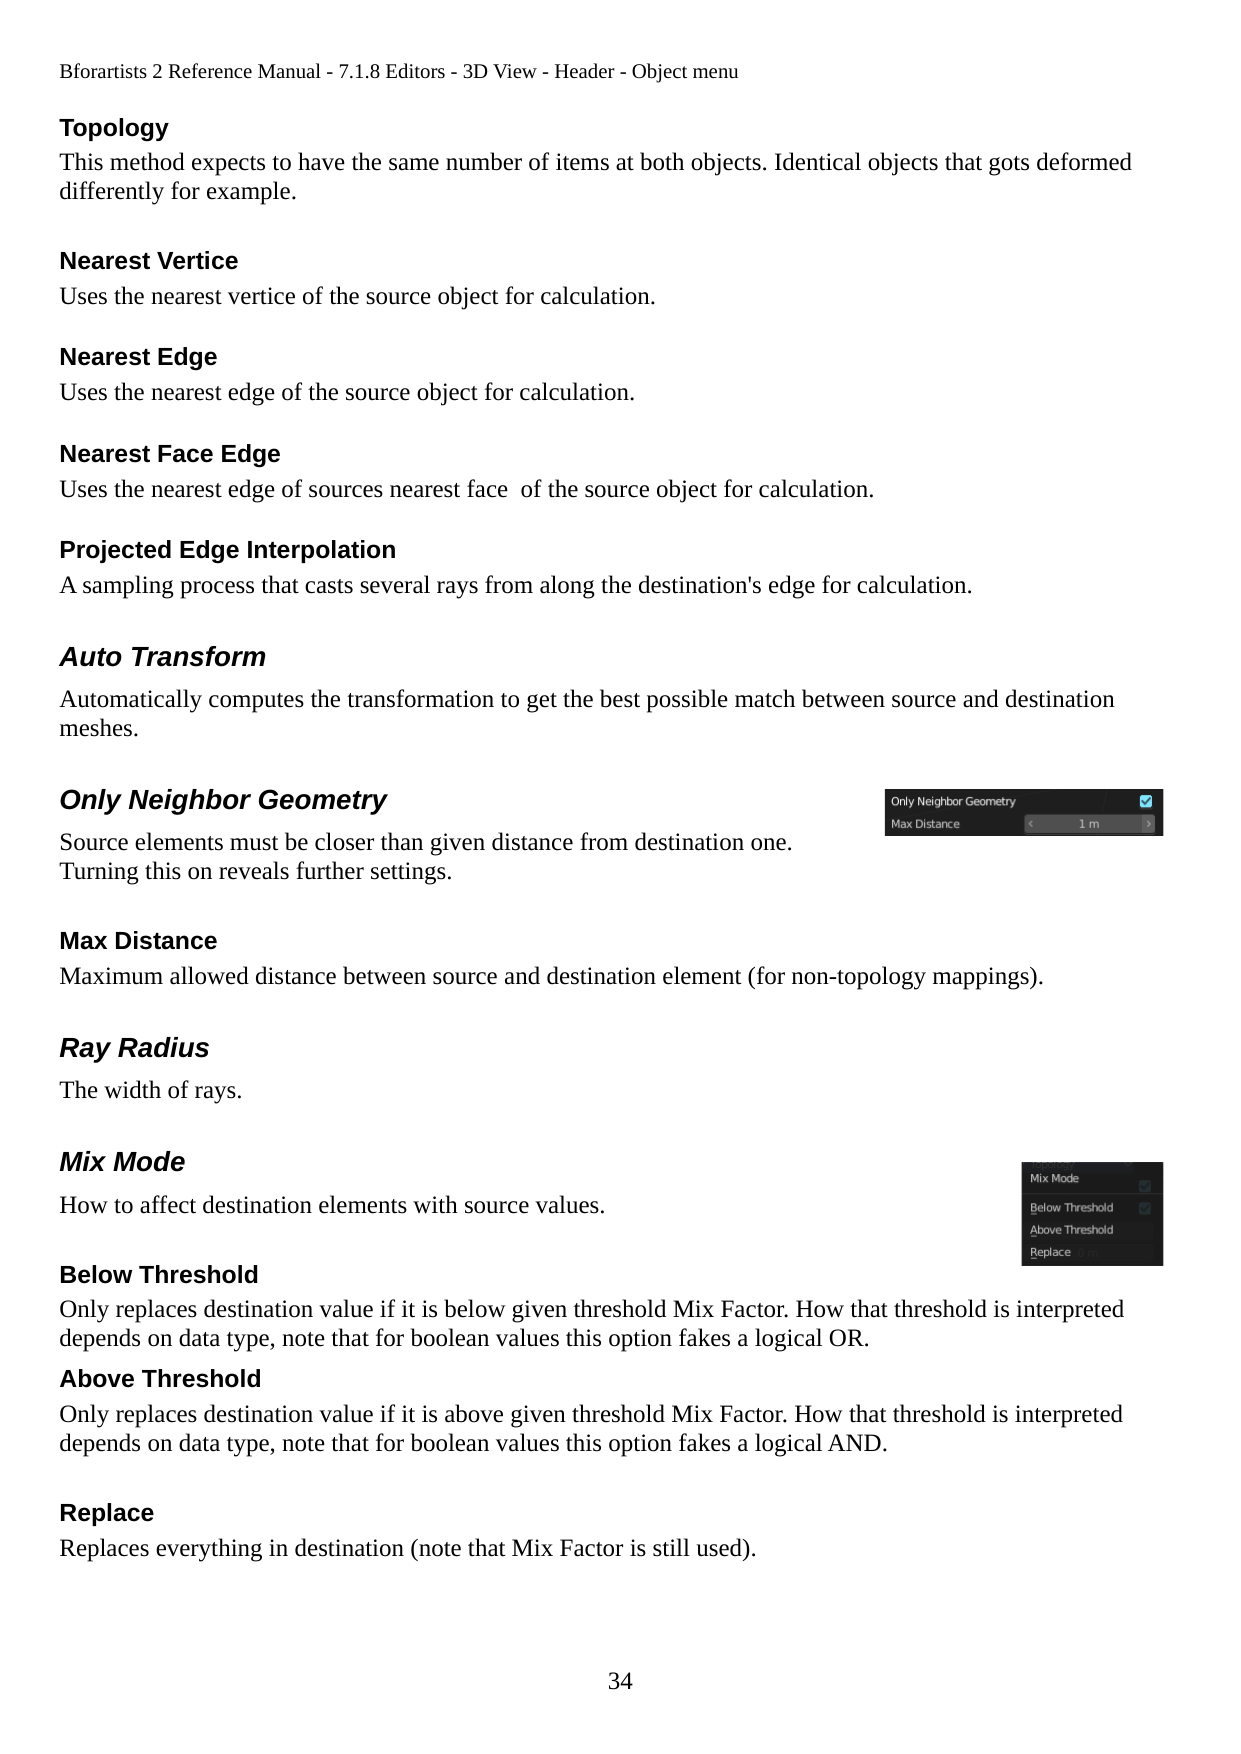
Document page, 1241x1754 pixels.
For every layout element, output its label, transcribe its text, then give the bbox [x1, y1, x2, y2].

text Uses the nearest vertice of the source object for calculation. [59, 281, 1181, 310]
picture [1021, 1162, 1164, 1266]
subtitle Ray Radius [59, 1031, 1181, 1063]
subtitle Below Threshold [59, 1260, 1181, 1288]
text How to affect destination elements with source values. [59, 1190, 1021, 1218]
subtitle Topology [59, 113, 1181, 141]
text Source elements must be closer than given distance from destination one. Turning this on reveals further settings. [59, 827, 1181, 885]
subtitle Max Distance [59, 926, 1181, 955]
text Automatically computes the transformation to get the best possible match between source and destination meshes. [59, 684, 1181, 742]
picture [884, 789, 1164, 836]
subtitle Nearest Face Edge [59, 439, 1181, 467]
subtitle Nearest Vertice [59, 246, 1181, 275]
subtitle Projected Edge Interpolation [59, 535, 1181, 564]
text Uses the nearest edge of the source object for calculation. [59, 377, 1181, 406]
text Only replaces destination value if it is below given threshold Mix Factor. How that threshold is interpreted depends on data type, note that for boolean values this option fakes a logical OR. [59, 1294, 1181, 1352]
text Only replaces destination value if it is above given threshold Mix Factor. How that threshold is interpreted depends on data type, note that for boolean values this option fakes a logical AND. [59, 1399, 1181, 1457]
subtitle Auto Transform [59, 640, 1181, 672]
text Uses the nearest edge of sources nearest face of the source object for calculation. [59, 474, 1181, 502]
subtitle Above Threshold [59, 1364, 1181, 1393]
subtitle Mix Mode [59, 1145, 1181, 1177]
text A sampling process that casts several rays from along the destination's edge for calculation. [59, 570, 1181, 599]
subtitle Only Neighbor Geometry [59, 783, 1181, 815]
text This method expects to have the same number of items at both objects. Identical objects that gots deformed differently for example. [59, 147, 1181, 205]
subtitle Nearest Edge [59, 342, 1181, 371]
text Maximum allowed distance between source and destination element (for non-topology mappings). [59, 961, 1181, 990]
text The width of rays. [59, 1075, 1181, 1104]
subtitle Replace [59, 1498, 1181, 1527]
text Replaces everything in destination (note that Mix Factor is still used). [59, 1533, 1181, 1562]
